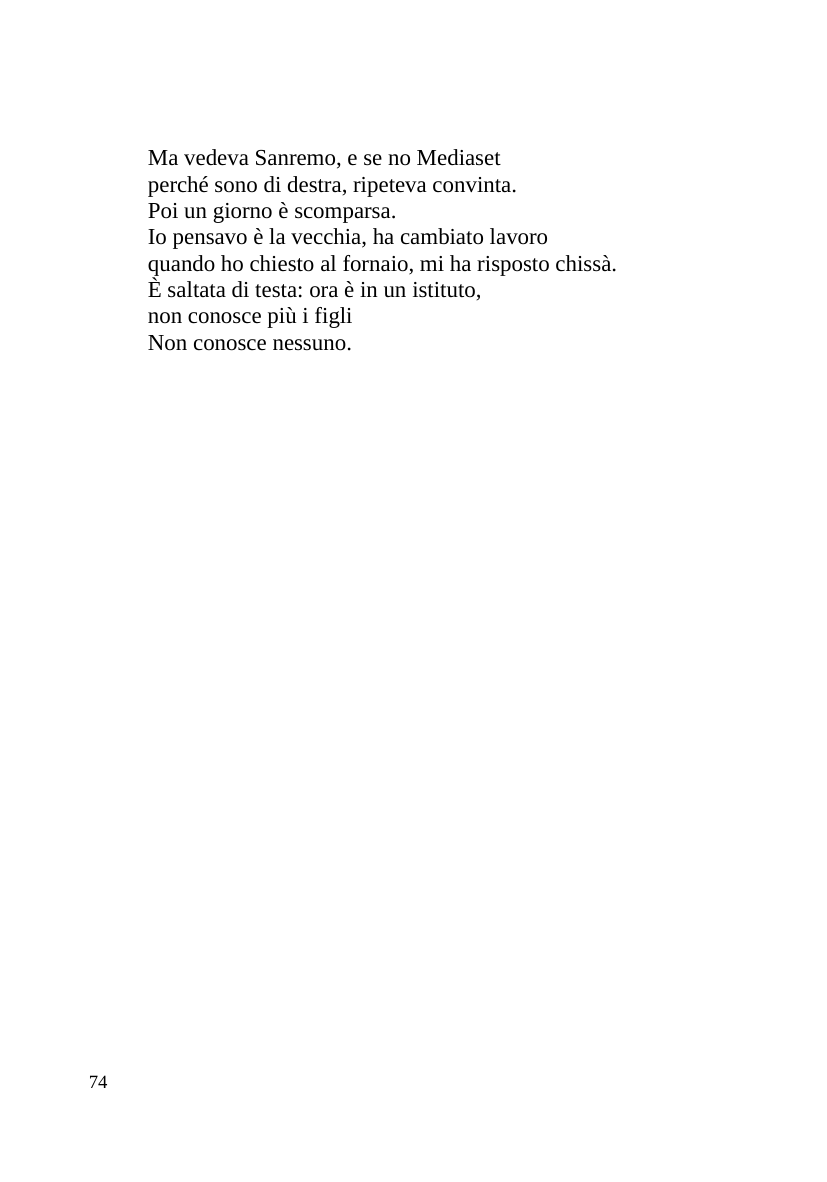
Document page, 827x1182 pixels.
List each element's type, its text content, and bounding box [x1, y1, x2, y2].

text Non conosce nessuno. [148, 329, 738, 355]
text Ma vedeva Sanremo, e se no Mediaset [148, 144, 738, 171]
text Poi un giorno è scomparsa. [148, 197, 738, 223]
text È saltata di testa: ora è in un istituto, [148, 276, 738, 302]
text quando ho chiesto al fornaio, mi ha risposto chissà. [148, 250, 738, 276]
text non conosce più i figli [148, 302, 738, 329]
text Io pensavo è la vecchia, ha cambiato lavoro [148, 223, 738, 250]
text perché sono di destra, ripeteva convinta. [148, 171, 738, 197]
